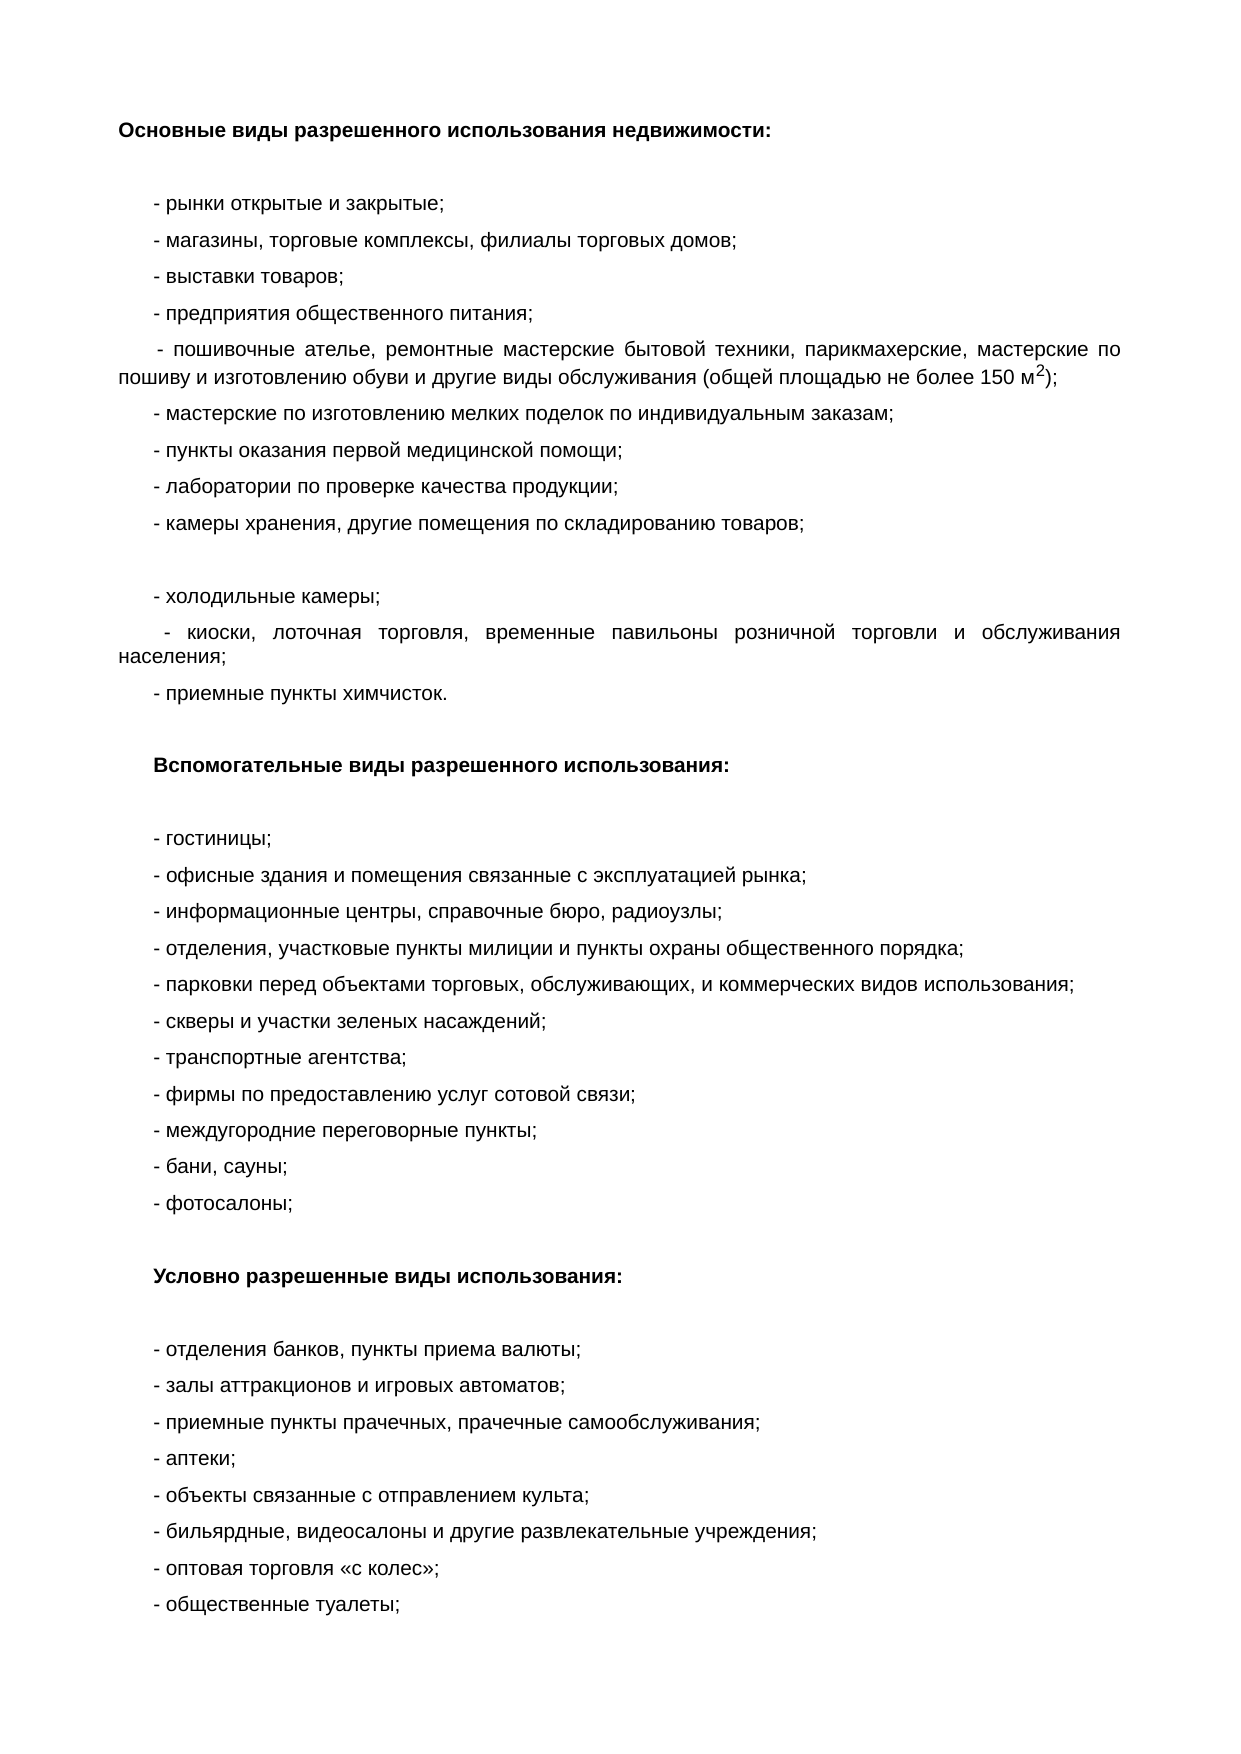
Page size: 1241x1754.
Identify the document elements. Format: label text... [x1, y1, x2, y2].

text - приемные пункты прачечных, прачечные самообслуживания; [118, 1409, 1122, 1433]
text - залы аттракционов и игровых автоматов; [118, 1373, 1122, 1397]
text - объекты связанные с отправлением культа; [118, 1482, 1122, 1506]
text - лаборатории по проверке качества продукции; [118, 474, 1122, 498]
text - камеры хранения, другие помещения по складированию товаров; [118, 511, 1122, 534]
text Основные виды разрешенного использования недвижимости: [118, 118, 1122, 142]
text - рынки открытые и закрытые; [118, 191, 1122, 215]
text - аптеки; [118, 1446, 1122, 1470]
text - холодильные камеры; [118, 583, 1122, 607]
text - междугородние переговорные пункты; [118, 1118, 1122, 1142]
text - бильярдные, видеосалоны и другие развлекательные учреждения; [118, 1519, 1122, 1543]
text - общественные туалеты; [118, 1592, 1122, 1616]
text - офисные здания и помещения связанные с эксплуатацией рынка; [118, 863, 1122, 887]
text Вспомогательные виды разрешенного использования: [118, 753, 1122, 777]
text - предприятия общественного питания; [118, 300, 1122, 324]
text - парковки перед объектами торговых, обслуживающих, и коммерческих видов использования; [118, 972, 1122, 996]
text - киоски, лоточная торговля, временные павильоны розничной торговли и обслуживания населения; [118, 620, 1122, 668]
text - пункты оказания первой медицинской помощи; [118, 438, 1122, 462]
text - гостиницы; [118, 826, 1122, 850]
text Условно разрешенные виды использования: [118, 1264, 1122, 1288]
text - магазины, торговые комплексы, филиалы торговых домов; [118, 227, 1122, 251]
text - отделения банков, пункты приема валюты; [118, 1337, 1122, 1361]
text - приемные пункты химчисток. [118, 680, 1122, 704]
text - фотосалоны; [118, 1191, 1122, 1215]
text - отделения, участковые пункты милиции и пункты охраны общественного порядка; [118, 936, 1122, 959]
text - бани, сауны; [118, 1154, 1122, 1178]
text - информационные центры, справочные бюро, радиоузлы; [118, 899, 1122, 923]
text - транспортные агентства; [118, 1045, 1122, 1069]
text - пошивочные ателье, ремонтные мастерские бытовой техники, парикмахерские, мастерские по пошиву и изготовлению обуви и другие виды обслуживания (общей площадью не более 150 м2); [118, 337, 1122, 389]
text - оптовая торговля «с колес»; [118, 1555, 1122, 1579]
text - мастерские по изготовлению мелких поделок по индивидуальным заказам; [118, 401, 1122, 425]
text - скверы и участки зеленых насаждений; [118, 1008, 1122, 1032]
text - фирмы по предоставлению услуг сотовой связи; [118, 1081, 1122, 1105]
text - выставки товаров; [118, 264, 1122, 288]
